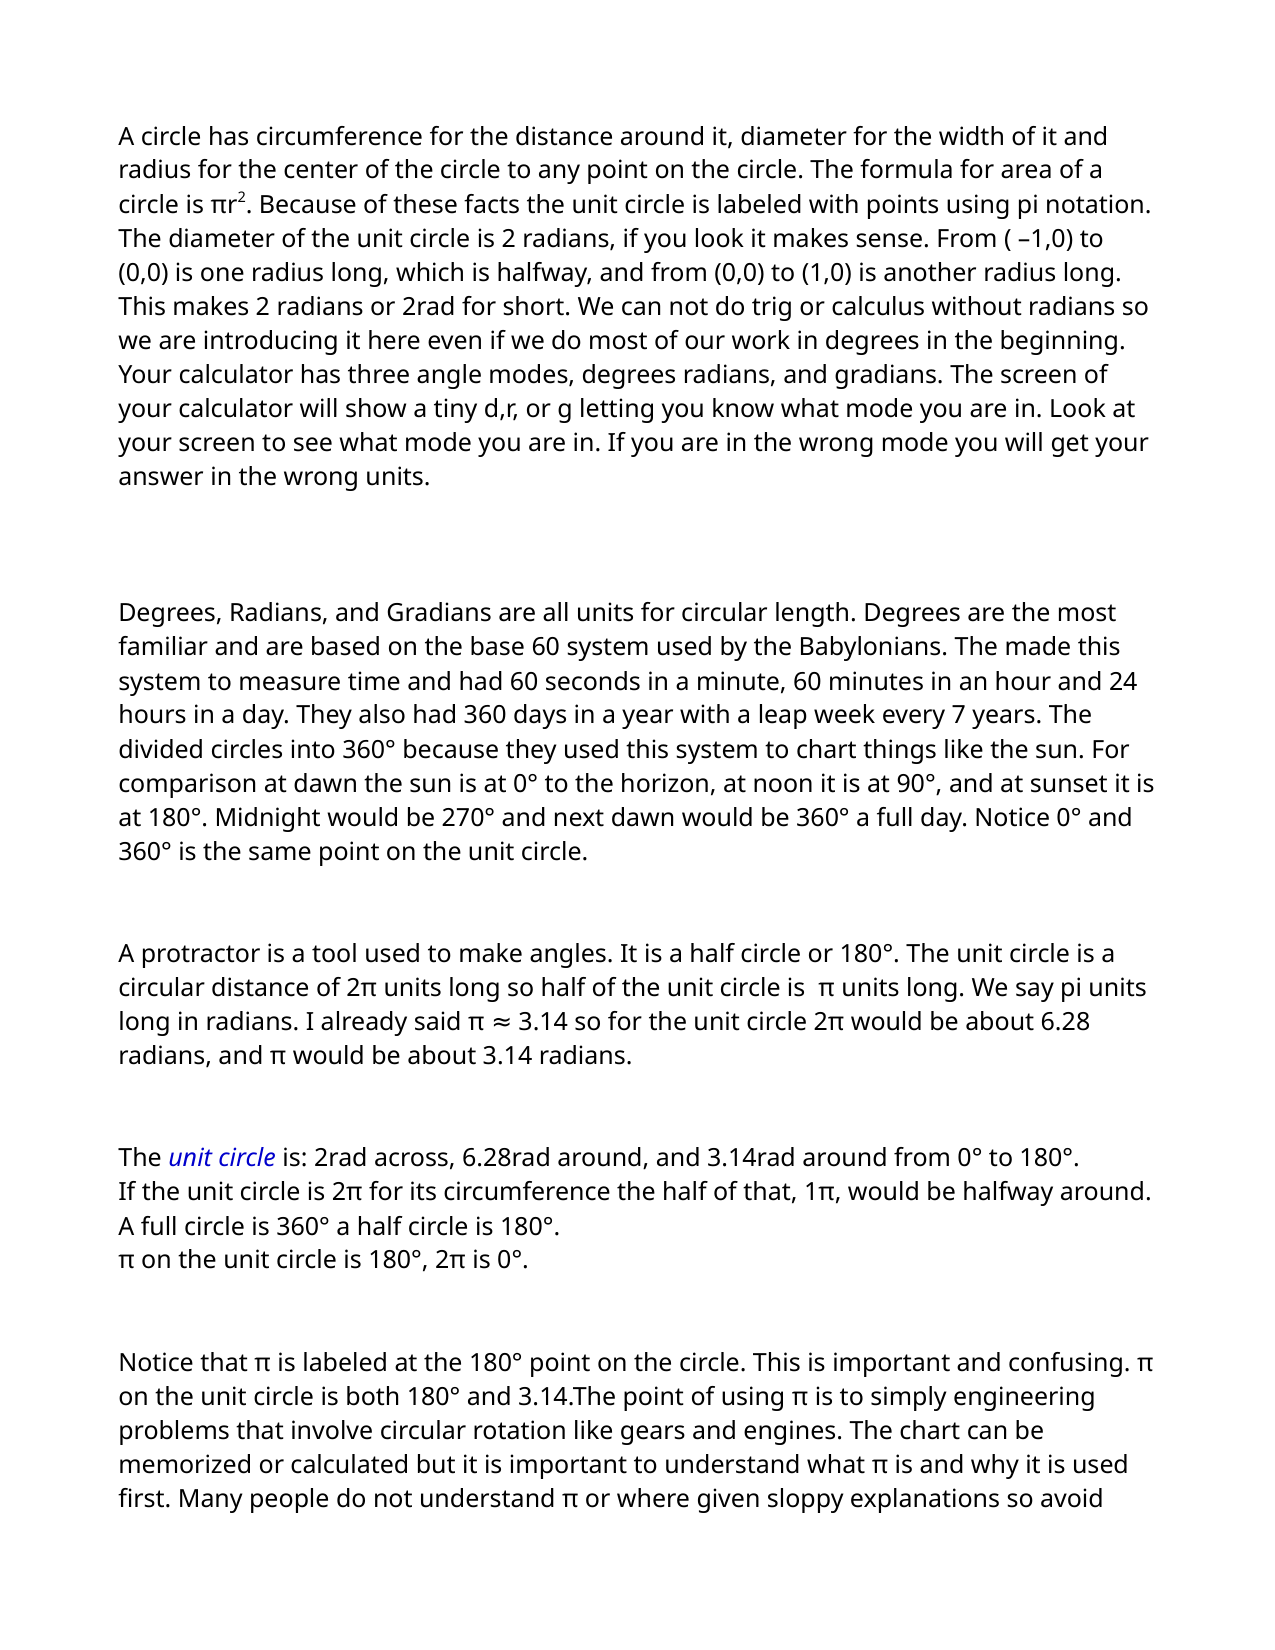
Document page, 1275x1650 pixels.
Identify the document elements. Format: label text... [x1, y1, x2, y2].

text Notice that π is labeled at the 180° point on the circle. This is important and confusing. π on the unit circle is both 180° and 3.14.The point of using π is to simply engineering problems that involve circular rotation like gears and engines. The chart can be memorized or calculated but it is important to understand what π is and why it is used first. Many people do not understand π or where given sloppy explanations so avoid [118, 1344, 1157, 1515]
text The unit circle is: 2rad across, 6.28rad around, and 3.14rad around from 0° to 180°. [118, 1140, 1157, 1174]
text If the unit circle is 2π for its circumference the half of that, 1π, would be halfway around. [118, 1174, 1157, 1208]
text Degrees, Radians, and Gradians are all units for circular length. Degrees are the most familiar and are based on the base 60 system used by the Babylonians. The made this system to measure time and had 60 seconds in a minute, 60 minutes in an hour and 24 hours in a day. They also had 360 days in a year with a leap week every 7 years. The divided circles into 360° because they used this system to chart things like the sun. For comparison at dawn the sun is at 0° to the horizon, at noon it is at 90°, and at sunset it is at 180°. Midnight would be 270° and next dawn would be 360° a full day. Notice 0° and 360° is the same point on the unit circle. [118, 595, 1157, 867]
text A circle has circumference for the distance around it, diameter for the width of it and radius for the center of the circle to any point on the circle. The formula for area of a circle is πr2. Because of these facts the unit circle is labeled with points using pi notation. The diameter of the unit circle is 2 radians, if you look it makes sense. From ( –1,0) to (0,0) is one radius long, which is halfway, and from (0,0) to (1,0) is another radius long. This makes 2 radians or 2rad for short. We can not do trig or calculus without radians so we are introducing it here even if we do most of our work in degrees in the beginning. Your calculator has three angle modes, degrees radians, and gradians. The screen of your calculator will show a tiny d,r, or g letting you know what mode you are in. Look at your screen to see what mode you are in. If you are in the wrong mode you will get your answer in the wrong units. [118, 118, 1157, 493]
text A full circle is 360° a half circle is 180°. [118, 1208, 1157, 1242]
text π on the unit circle is 180°, 2π is 0°. [118, 1242, 1157, 1276]
text A protractor is a tool used to make angles. It is a half circle or 180°. The unit circle is a circular distance of 2π units long so half of the unit circle is π units long. We say pi units long in radians. I already said π ≈ 3.14 so for the unit circle 2π would be about 6.28 radians, and π would be about 3.14 radians. [118, 936, 1157, 1072]
